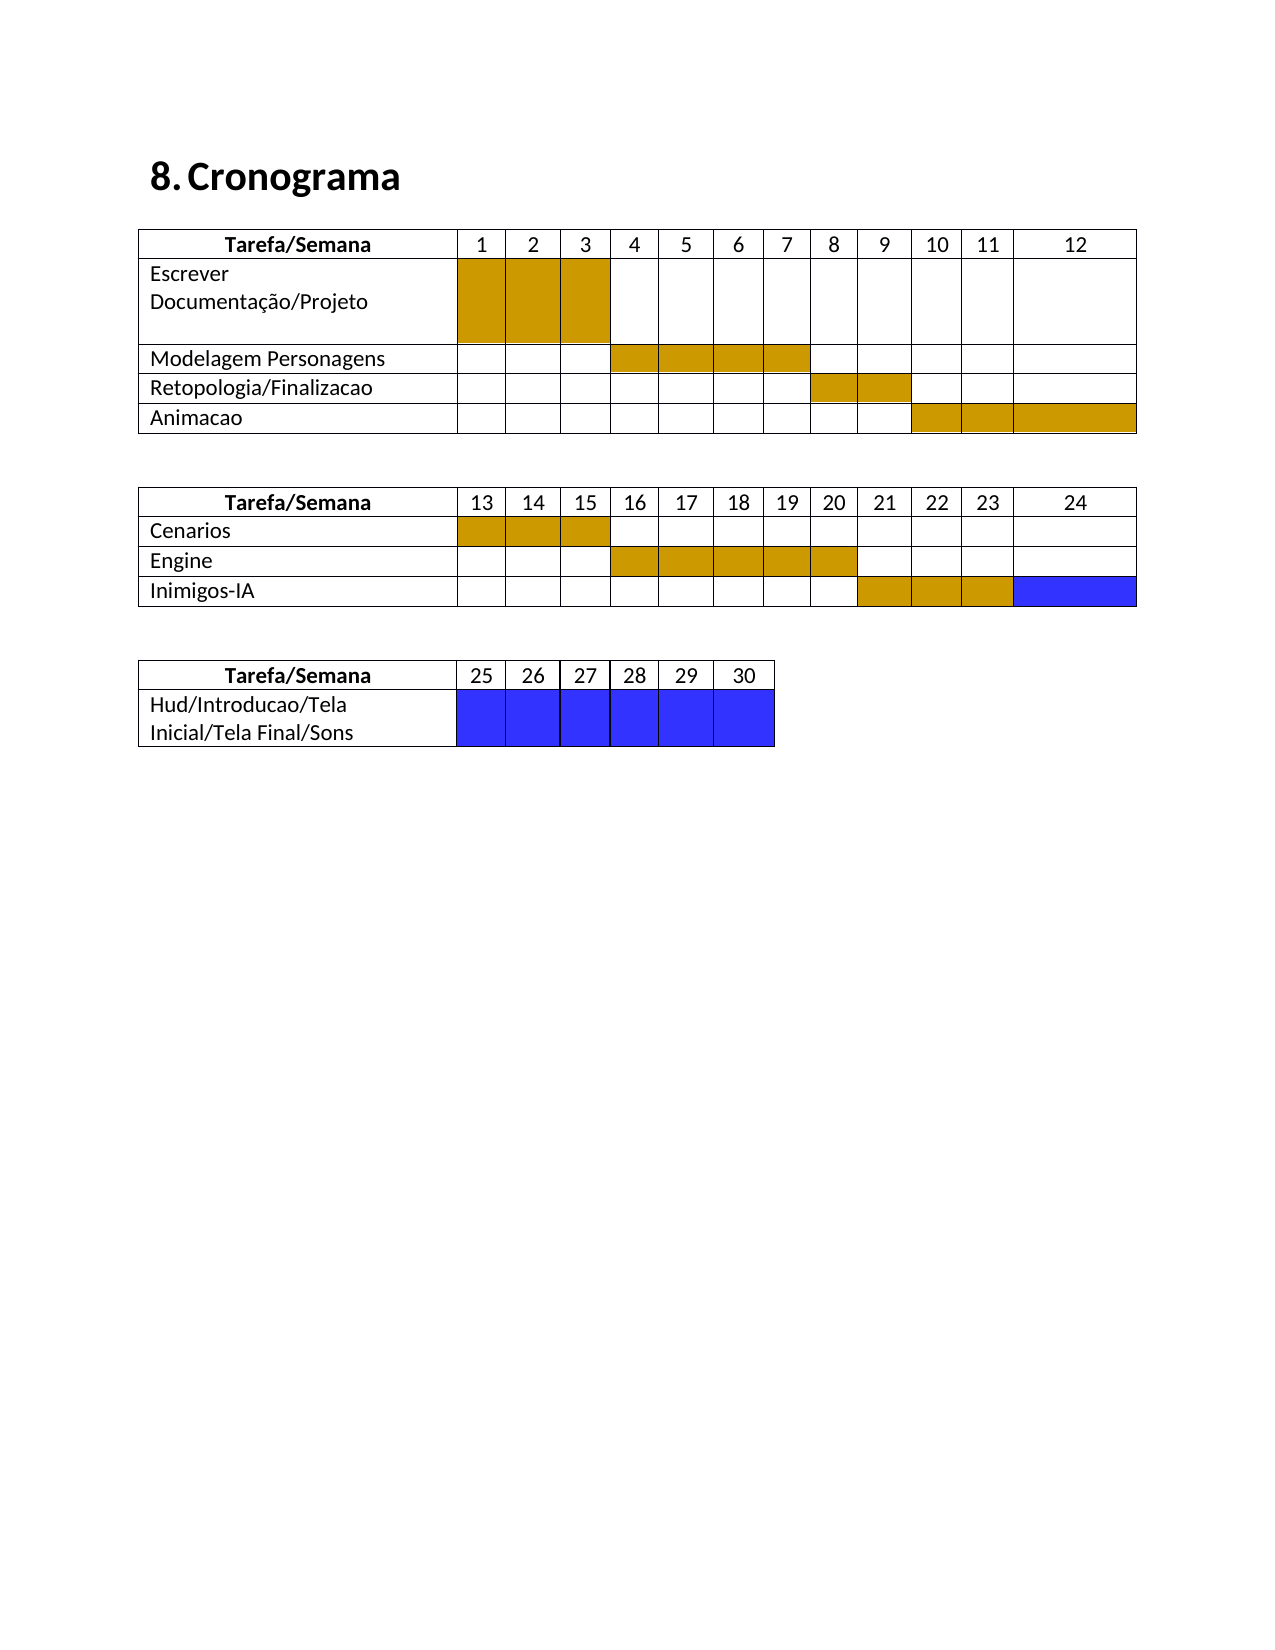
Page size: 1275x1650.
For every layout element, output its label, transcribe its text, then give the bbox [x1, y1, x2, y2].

table_cell [561, 404, 610, 432]
table_cell [811, 345, 857, 372]
table_cell [561, 345, 610, 372]
table_cell [659, 690, 713, 746]
table_header 28 [611, 661, 658, 689]
table_cell [912, 259, 961, 343]
table_header Tarefa/Semana [139, 488, 457, 516]
table_header 5 [659, 230, 713, 258]
table_header 20 [811, 488, 857, 516]
table_cell [858, 259, 911, 343]
table_cell [506, 690, 559, 746]
table_cell [962, 374, 1013, 402]
table_cell [912, 404, 961, 432]
table_cell [458, 404, 505, 432]
table_header 11 [962, 230, 1013, 258]
table_cell [714, 577, 763, 606]
table_cell [611, 577, 658, 606]
table_cell [912, 345, 961, 372]
table_cell Escrever Documentação/Projeto [139, 259, 457, 343]
table_cell [714, 547, 763, 576]
table_cell [506, 404, 560, 432]
table_cell [561, 259, 610, 343]
table_header 26 [506, 661, 559, 689]
table_header 10 [912, 230, 961, 258]
table_header 17 [659, 488, 713, 516]
table_header 24 [1014, 488, 1136, 516]
table_cell [811, 374, 857, 402]
table_header 12 [1014, 230, 1136, 258]
table_cell Modelagem Personagens [139, 345, 457, 372]
table_cell [506, 547, 560, 576]
table_header 27 [561, 661, 609, 689]
table_cell [764, 374, 810, 402]
table_cell [458, 345, 505, 372]
table_cell [506, 259, 560, 343]
table_cell [811, 404, 857, 432]
table_header 18 [714, 488, 763, 516]
table_header 23 [962, 488, 1013, 516]
table_header 29 [659, 661, 713, 689]
table_cell [962, 259, 1013, 343]
table_cell [1014, 517, 1136, 546]
table_cell Animacao [139, 404, 457, 432]
table_header 25 [457, 661, 505, 689]
table_cell [714, 345, 763, 372]
table_cell [962, 547, 1013, 576]
table_cell [611, 690, 658, 746]
table_cell [561, 577, 610, 606]
table_cell [714, 404, 763, 432]
table_cell [811, 577, 857, 606]
table_cell [659, 259, 713, 343]
table_cell [561, 690, 609, 746]
table_cell [659, 547, 713, 576]
table_cell [561, 374, 610, 402]
table_cell [457, 690, 505, 746]
table_header 8 [811, 230, 857, 258]
table_cell [858, 517, 911, 546]
table_cell [659, 404, 713, 432]
table_header 13 [458, 488, 505, 516]
table_cell [561, 517, 610, 546]
table_cell [506, 345, 560, 372]
table_cell [1014, 374, 1136, 402]
table_cell [714, 259, 763, 343]
table_cell [611, 517, 658, 546]
table_header 14 [506, 488, 560, 516]
table_cell [764, 259, 810, 343]
table_cell [1014, 404, 1136, 432]
table_cell [506, 374, 560, 402]
table_header 6 [714, 230, 763, 258]
table_cell [811, 547, 857, 576]
table_cell [912, 374, 961, 402]
table_header 30 [714, 661, 774, 689]
table_cell [714, 517, 763, 546]
table_cell [458, 259, 505, 343]
table_cell [611, 404, 658, 432]
table_cell [1014, 577, 1136, 606]
table_cell [764, 517, 810, 546]
table_cell [611, 374, 658, 402]
table_cell [1014, 547, 1136, 576]
table_cell [858, 547, 911, 576]
table_cell [858, 404, 911, 432]
table_cell [659, 517, 713, 546]
table_cell [858, 577, 911, 606]
table_cell [858, 374, 911, 402]
table_cell [962, 345, 1013, 372]
table_cell [962, 577, 1013, 606]
table_header 16 [611, 488, 658, 516]
table_header Tarefa/Semana [139, 661, 456, 689]
table_cell [458, 547, 505, 576]
table_cell [506, 577, 560, 606]
table_header 3 [561, 230, 610, 258]
table_cell [659, 577, 713, 606]
table_cell [458, 374, 505, 402]
table_cell [764, 577, 810, 606]
table_cell Retopologia/Finalizacao [139, 374, 457, 402]
table_cell Inimigos-IA [139, 577, 457, 606]
table_cell [962, 404, 1013, 432]
table_header 7 [764, 230, 810, 258]
table_cell [811, 259, 857, 343]
table_cell [912, 577, 961, 606]
table_cell [611, 259, 658, 343]
table_cell [458, 517, 505, 546]
table_header 2 [506, 230, 560, 258]
table_header 1 [458, 230, 505, 258]
table_cell [764, 345, 810, 372]
table_header 4 [611, 230, 658, 258]
table_cell [858, 345, 911, 372]
table_cell [611, 345, 658, 372]
table_cell [1014, 345, 1136, 372]
table_cell [912, 547, 961, 576]
table_header 9 [858, 230, 911, 258]
table_cell [506, 517, 560, 546]
table_cell [764, 404, 810, 432]
table_cell Engine [139, 547, 457, 576]
table_cell [561, 547, 610, 576]
table_header 15 [561, 488, 610, 516]
table_cell [611, 547, 658, 576]
table_cell [764, 547, 810, 576]
table_cell Hud/Introducao/Tela Inicial/Tela Final/Sons [139, 690, 456, 746]
table_header 19 [764, 488, 810, 516]
table_header 22 [912, 488, 961, 516]
table_cell [714, 690, 774, 746]
table_cell [811, 517, 857, 546]
table_cell [912, 517, 961, 546]
table_cell [659, 374, 713, 402]
subtitle Cronograma [150, 150, 1125, 201]
table_cell [458, 577, 505, 606]
table_cell [659, 345, 713, 372]
table_header 21 [858, 488, 911, 516]
table_cell [714, 374, 763, 402]
table_cell [1014, 259, 1136, 343]
table_cell Cenarios [139, 517, 457, 546]
table_cell [962, 517, 1013, 546]
table_header Tarefa/Semana [139, 230, 457, 258]
